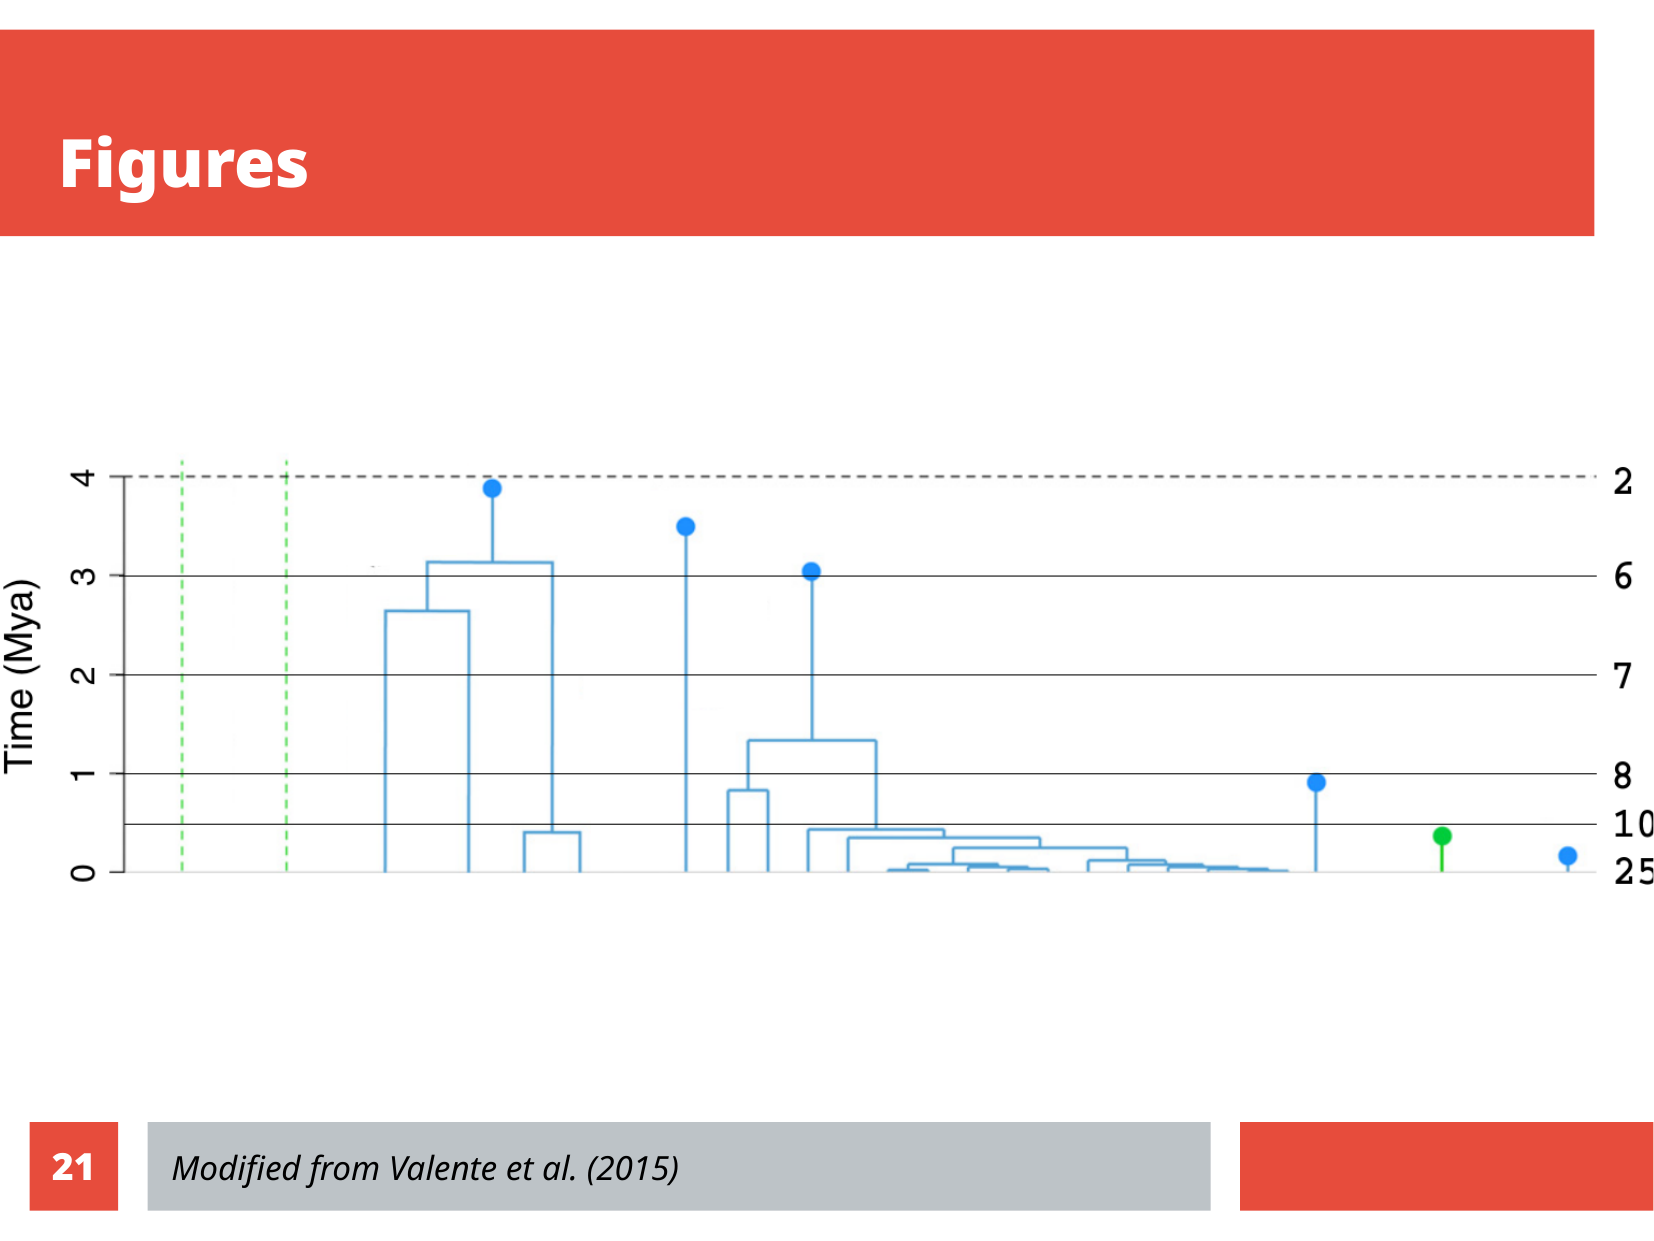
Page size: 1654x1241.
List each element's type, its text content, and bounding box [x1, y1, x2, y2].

text_box Modified from Valente et al. (2015) [156, 1137, 770, 1192]
picture [3, 452, 1654, 886]
title Figures [59, 59, 1595, 207]
